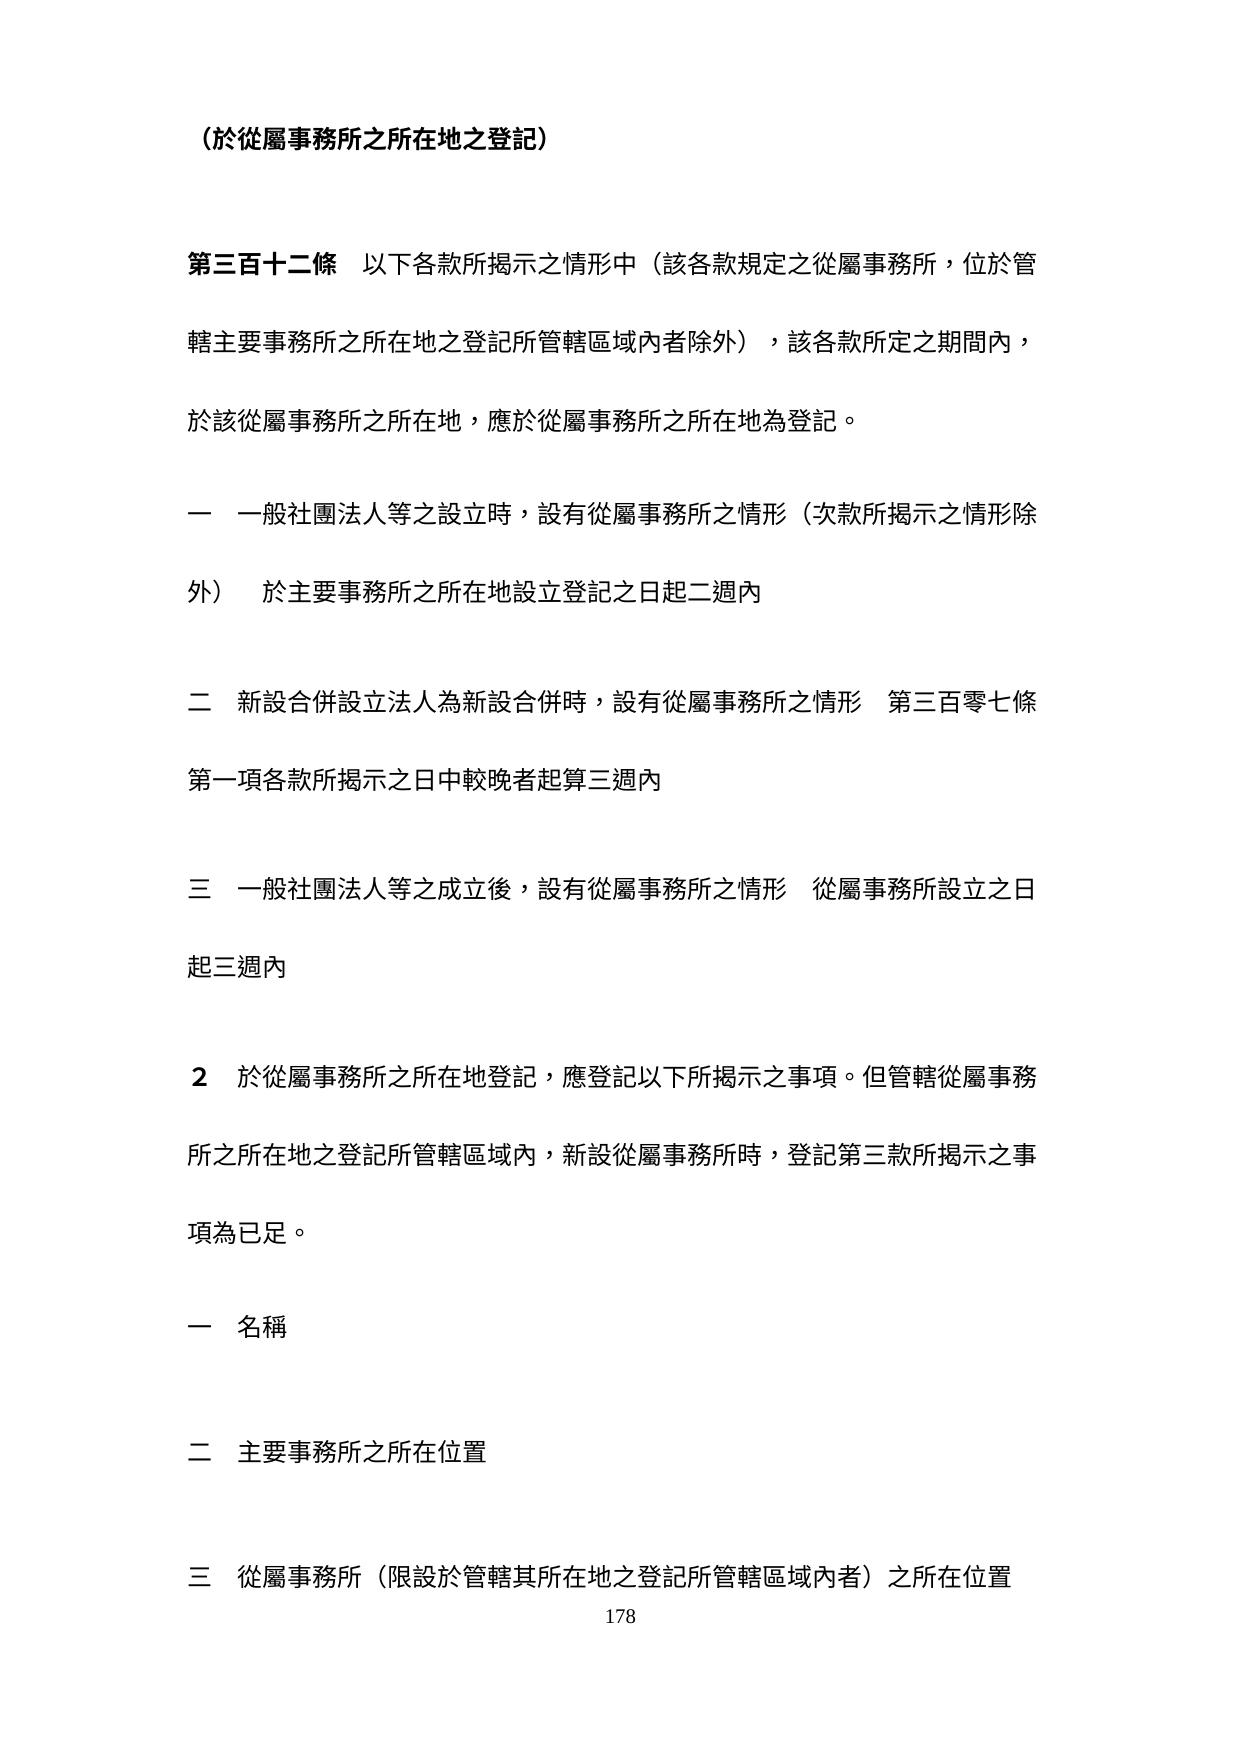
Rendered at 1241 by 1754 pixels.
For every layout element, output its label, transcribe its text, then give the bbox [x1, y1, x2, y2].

text 三 從屬事務所（限設於管轄其所在地之登記所管轄區域內者）之所在位置 [187, 1534, 1053, 1596]
text 一 一般社團法人等之設立時，設有從屬事務所之情形（次款所揭示之情形除外） 於主要事務所之所在地設立登記之日起二週內 [187, 471, 1053, 612]
text 第三百十二條 以下各款所揭示之情形中（該各款規定之從屬事務所，位於管轄主要事務所之所在地之登記所管轄區域內者除外），該各款所定之期間內，於該從屬事務所之所在地，應於從屬事務所之所在地為登記。 [187, 221, 1053, 440]
text 一 名稱 [187, 1284, 1053, 1346]
text 二 新設合併設立法人為新設合併時，設有從屬事務所之情形 第三百零七條第一項各款所揭示之日中較晚者起算三週內 [187, 659, 1053, 799]
text ２ 於從屬事務所之所在地登記，應登記以下所揭示之事項。但管轄從屬事務所之所在地之登記所管轄區域內，新設從屬事務所時，登記第三款所揭示之事項為已足。 [187, 1034, 1053, 1252]
text 三 一般社團法人等之成立後，設有從屬事務所之情形 從屬事務所設立之日起三週內 [187, 846, 1053, 987]
text （於從屬事務所之所在地之登記） [187, 96, 1053, 159]
text 二 主要事務所之所在位置 [187, 1409, 1053, 1471]
